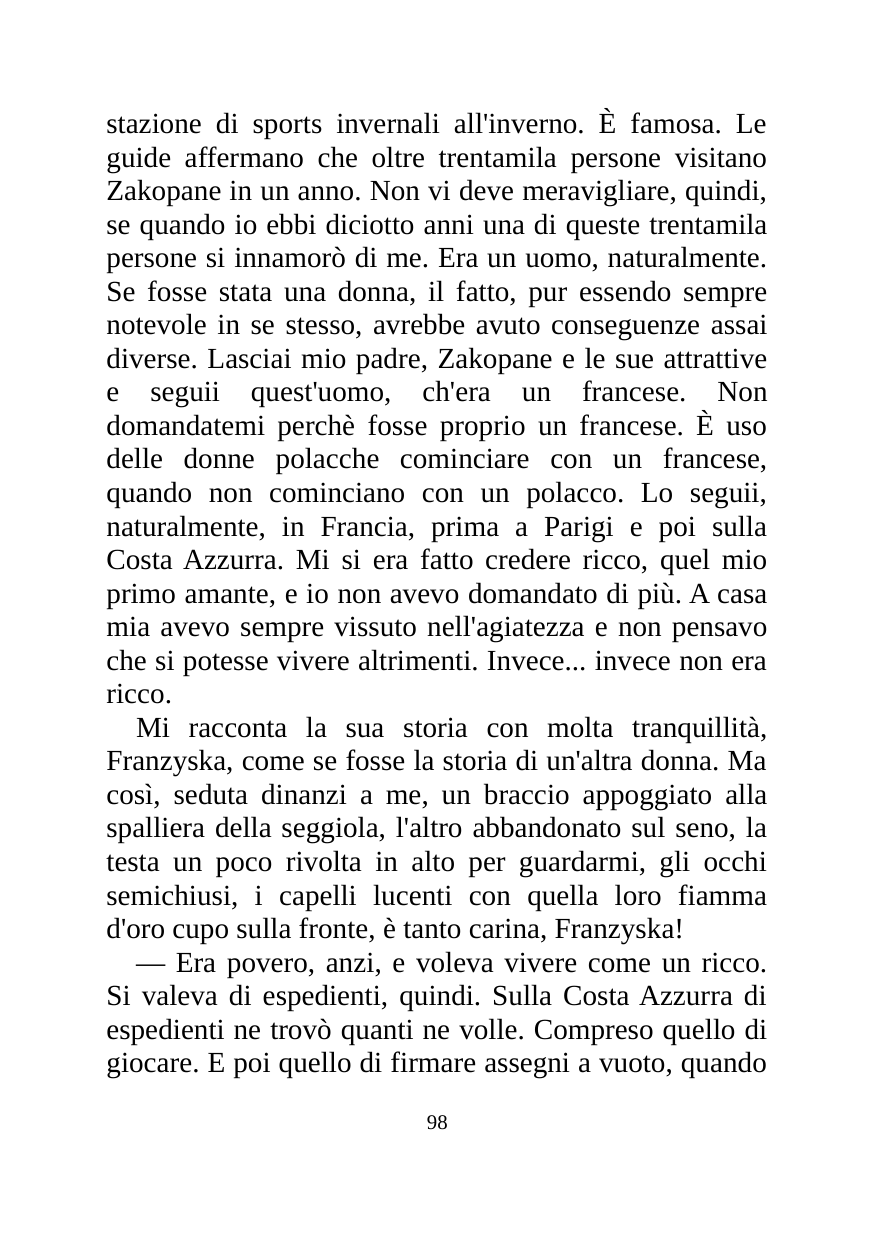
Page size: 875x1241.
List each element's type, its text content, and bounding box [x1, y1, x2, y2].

text — Era povero, anzi, e voleva vivere come un ricco. Si valeva di espedienti, quindi. Sulla Costa Azzurra di espedienti ne trovò quanti ne volle. Compreso quello di giocare. E poi quello di firmare assegni a vuoto, quando [106, 945, 768, 1079]
text stazione di sports invernali all'inverno. È famosa. Le guide affermano che oltre trentamila persone visitano Zakopane in un anno. Non vi deve meravigliare, quindi, se quando io ebbi diciotto anni una di queste trentamila persone si innamorò di me. Era un uomo, naturalmente. Se fosse stata una donna, il fatto, pur essendo sempre notevole in se stesso, avrebbe avuto conseguenze assai diverse. Lasciai mio padre, Zakopane e le sue attrattive e seguii quest'uomo, ch'era un francese. Non domandatemi perchè fosse proprio un francese. È uso delle donne polacche cominciare con un francese, quando non cominciano con un polacco. Lo seguii, naturalmente, in Francia, prima a Parigi e poi sulla Costa Azzurra. Mi si era fatto credere ricco, quel mio primo amante, e io non avevo domandato di più. A casa mia avevo sempre vissuto nell'agiatezza e non pensavo che si potesse vivere altrimenti. Invece... invece non era ricco. [106, 106, 768, 710]
text Mi racconta la sua storia con molta tranquillità, Franzyska, come se fosse la storia di un'altra donna. Ma così, seduta dinanzi a me, un braccio appoggiato alla spalliera della seggiola, l'altro abbandonato sul seno, la testa un poco rivolta in alto per guardarmi, gli occhi semichiusi, i capelli lucenti con quella loro fiamma d'oro cupo sulla fronte, è tanto carina, Franzyska! [106, 710, 768, 945]
